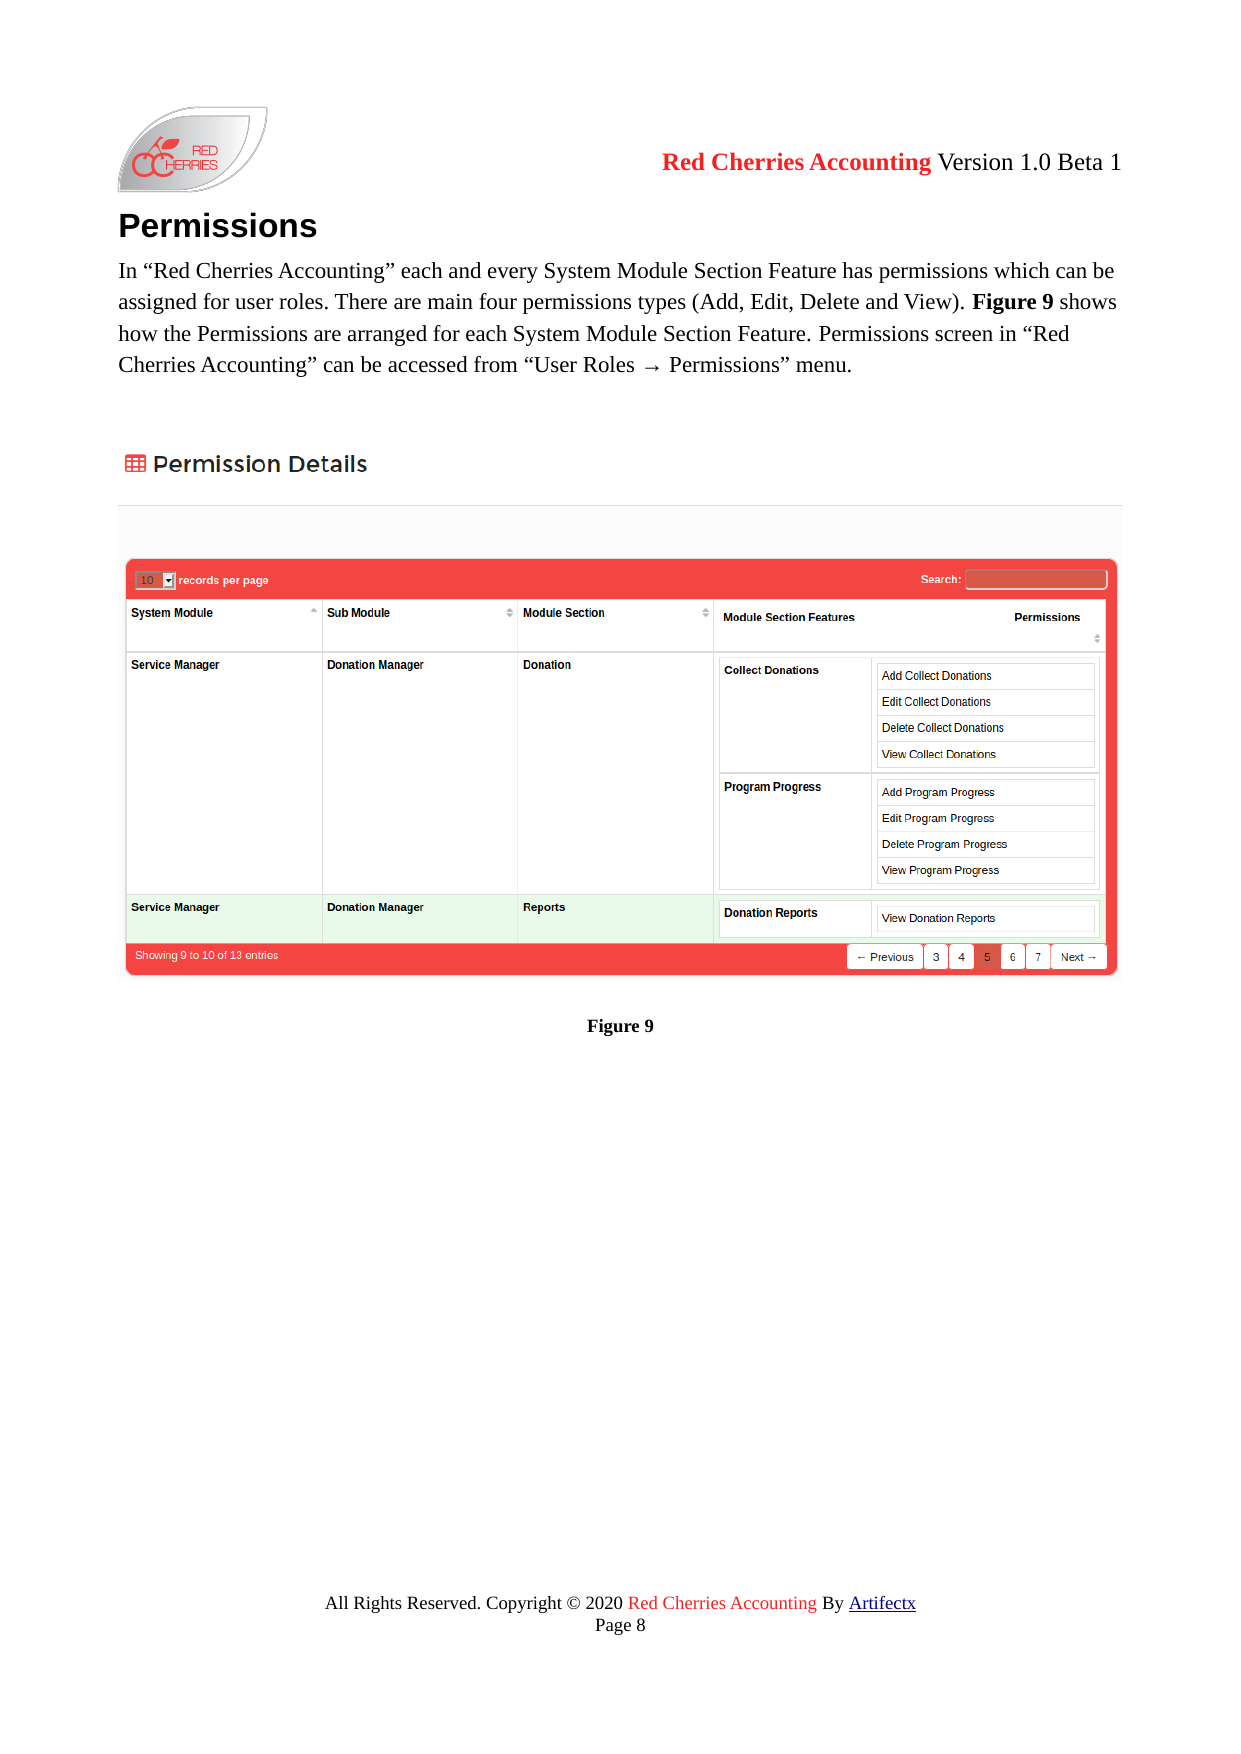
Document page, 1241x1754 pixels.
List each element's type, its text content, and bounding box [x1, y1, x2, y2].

picture [118, 446, 1123, 981]
subtitle Permissions [118, 206, 1122, 244]
picture [116, 105, 269, 194]
text Figure 9 [118, 1015, 1122, 1036]
text In “Red Cherries Accounting” each and every System Module Section Feature has permissions which can be assigned for user roles. There are main four permissions types (Add, Edit, Delete and View). Figure 9 shows how the Permissions are arranged for each System Module Section Feature. Permissions screen in “Red Cherries Accounting” can be accessed from “User Roles → Permissions” menu. [118, 257, 1122, 378]
